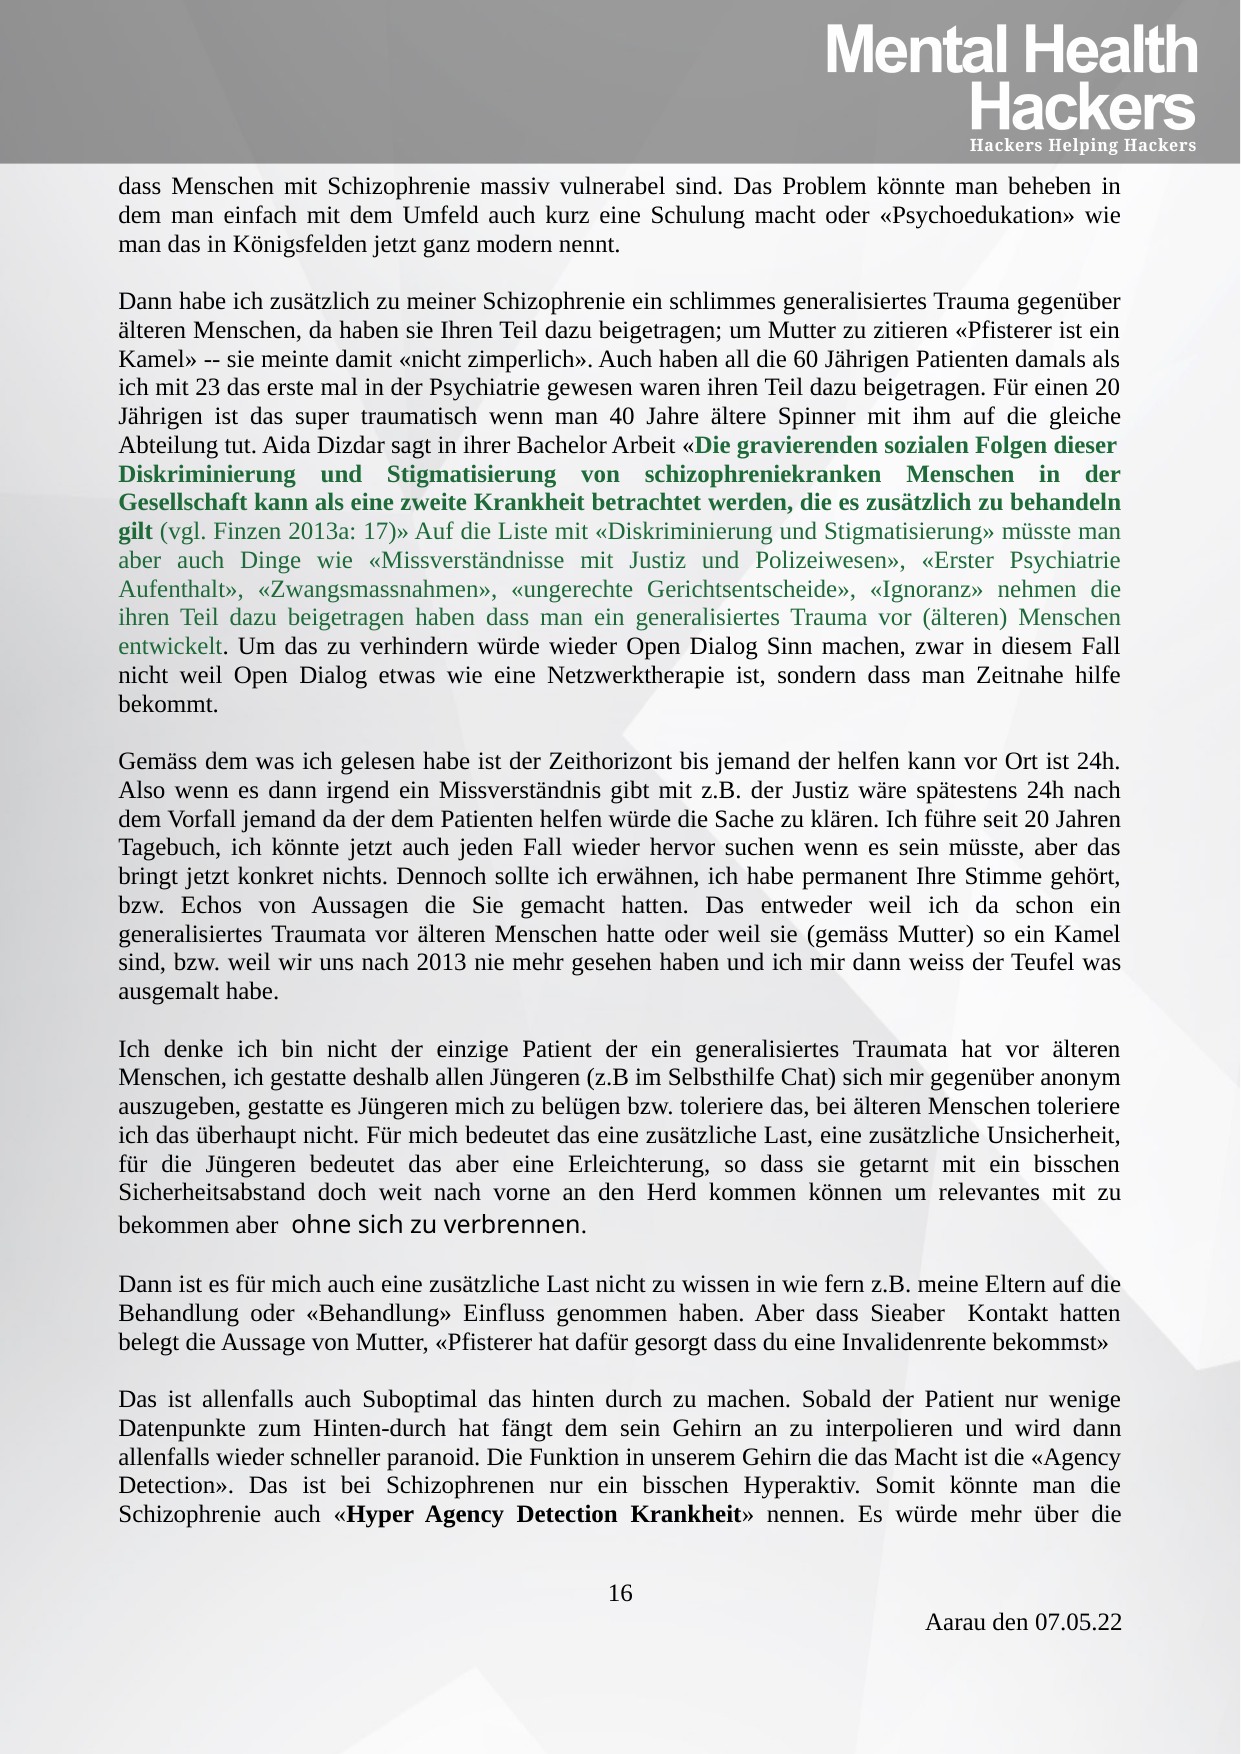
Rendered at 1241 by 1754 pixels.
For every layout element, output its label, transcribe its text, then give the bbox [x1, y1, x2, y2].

text Dann habe ich zusätzlich zu meiner Schizophrenie ein schlimmes generalisiertes Trauma gegenüber älteren Menschen, da haben sie Ihren Teil dazu beigetragen; um Mutter zu zitieren «Pfisterer ist ein Kamel» -- sie meinte damit «nicht zimperlich». Auch haben all die 60 Jährigen Patienten damals als ich mit 23 das erste mal in der Psychiatrie gewesen waren ihren Teil dazu beigetragen. Für einen 20 Jährigen ist das super traumatisch wenn man 40 Jahre ältere Spinner mit ihm auf die gleiche Abteilung tut. Aida Dizdar sagt in ihrer Bachelor Arbeit «Die gravierenden sozialen Folgen dieser [118, 286, 1122, 459]
text Diskriminierung und Stigmatisierung von schizophreniekranken Menschen in der Gesellschaft kann als eine zweite Krankheit betrachtet werden, die es zusätzlich zu behandeln gilt (vgl. Finzen 2013a: 17)» Auf die Liste mit «Diskriminierung und Stigmatisierung» müsste man aber auch Dinge wie «Missverständnisse mit Justiz und Polizeiwesen», «Erster Psychiatrie Aufenthalt», «Zwangsmassnahmen», «ungerechte Gerichtsentscheide», «Ignoranz» nehmen die ihren Teil dazu beigetragen haben dass man ein generalisiertes Trauma vor (älteren) Menschen entwickelt. Um das zu verhindern würde wieder Open Dialog Sinn machen, zwar in diesem Fall nicht weil Open Dialog etwas wie eine Netzwerktherapie ist, sondern dass man Zeitnahe hilfe bekommt. [118, 459, 1122, 717]
picture [0, 0, 1241, 1754]
text Dann ist es für mich auch eine zusätzliche Last nicht zu wissen in wie fern z.B. meine Eltern auf die Behandlung oder «Behandlung» Einfluss genommen haben. Aber dass Sieaber Kontakt hatten belegt die Aussage von Mutter, «Pfisterer hat dafür gesorgt dass du eine Invalidenrente bekommst» [118, 1269, 1122, 1355]
text Ich denke ich bin nicht der einzige Patient der ein generalisiertes Traumata hat vor älteren Menschen, ich gestatte deshalb allen Jüngeren (z.B im Selbsthilfe Chat) sich mir gegenüber anonym auszugeben, gestatte es Jüngeren mich zu belügen bzw. toleriere das, bei älteren Menschen toleriere ich das überhaupt nicht. Für mich bedeutet das eine zusätzliche Last, eine zusätzliche Unsicherheit, für die Jüngeren bedeutet das aber eine Erleichterung, so dass sie getarnt mit ein bisschen Sicherheitsabstand doch weit nach vorne an den Herd kommen können um relevantes mit zu bekommen aber ohne sich zu verbrennen. [118, 1034, 1122, 1240]
text Gemäss dem was ich gelesen habe ist der Zeithorizont bis jemand der helfen kann vor Ort ist 24h. Also wenn es dann irgend ein Missverständnis gibt mit z.B. der Justiz wäre spätestens 24h nach dem Vorfall jemand da der dem Patienten helfen würde die Sache zu klären. Ich führe seit 20 Jahren Tagebuch, ich könnte jetzt auch jeden Fall wieder hervor suchen wenn es sein müsste, aber das bringt jetzt konkret nichts. Dennoch sollte ich erwähnen, ich habe permanent Ihre Stimme gehört, bzw. Echos von Aussagen die Sie gemacht hatten. Das entweder weil ich da schon ein generalisiertes Traumata vor älteren Menschen hatte oder weil sie (gemäss Mutter) so ein Kamel sind, bzw. weil wir uns nach 2013 nie mehr gesehen haben und ich mir dann weiss der Teufel was ausgemalt habe. [118, 746, 1122, 1005]
text Das ist allenfalls auch Suboptimal das hinten durch zu machen. Sobald der Patient nur wenige Datenpunkte zum Hinten-durch hat fängt dem sein Gehirn an zu interpolieren und wird dann allenfalls wieder schneller paranoid. Die Funktion in unserem Gehirn die das Macht ist die «Agency Detection». Das ist bei Schizophrenen nur ein bisschen Hyperaktiv. Somit könnte man die Schizophrenie auch «Hyper Agency Detection Krankheit» nennen. Es würde mehr über die [118, 1384, 1122, 1528]
text dass Menschen mit Schizophrenie massiv vulnerabel sind. Das Problem könnte man beheben in dem man einfach mit dem Umfeld auch kurz eine Schulung macht oder «Psychoedukation» wie man das in Königsfelden jetzt ganz modern nennt. [118, 171, 1122, 257]
